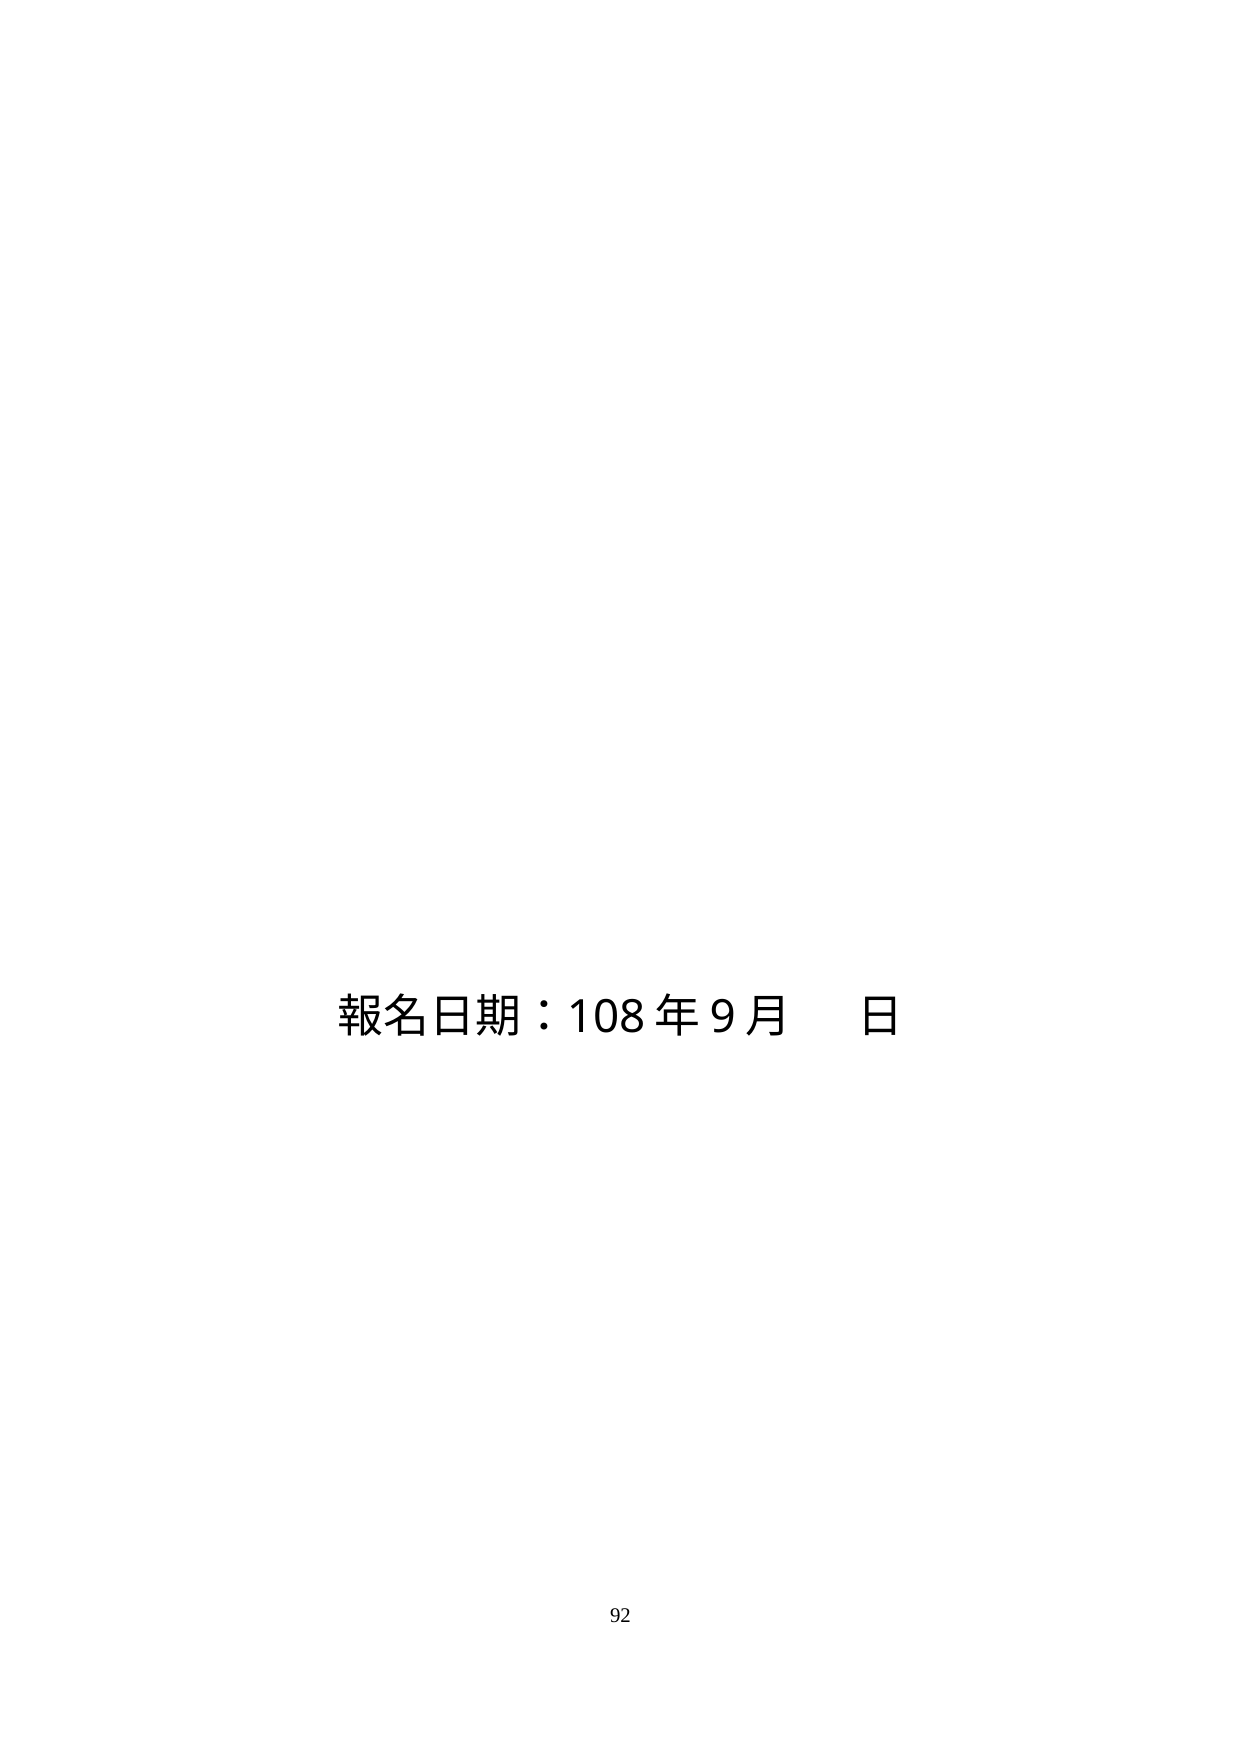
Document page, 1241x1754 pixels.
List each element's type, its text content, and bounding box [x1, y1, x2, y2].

text 報名日期：108年9月 日 [187, 939, 1053, 1064]
